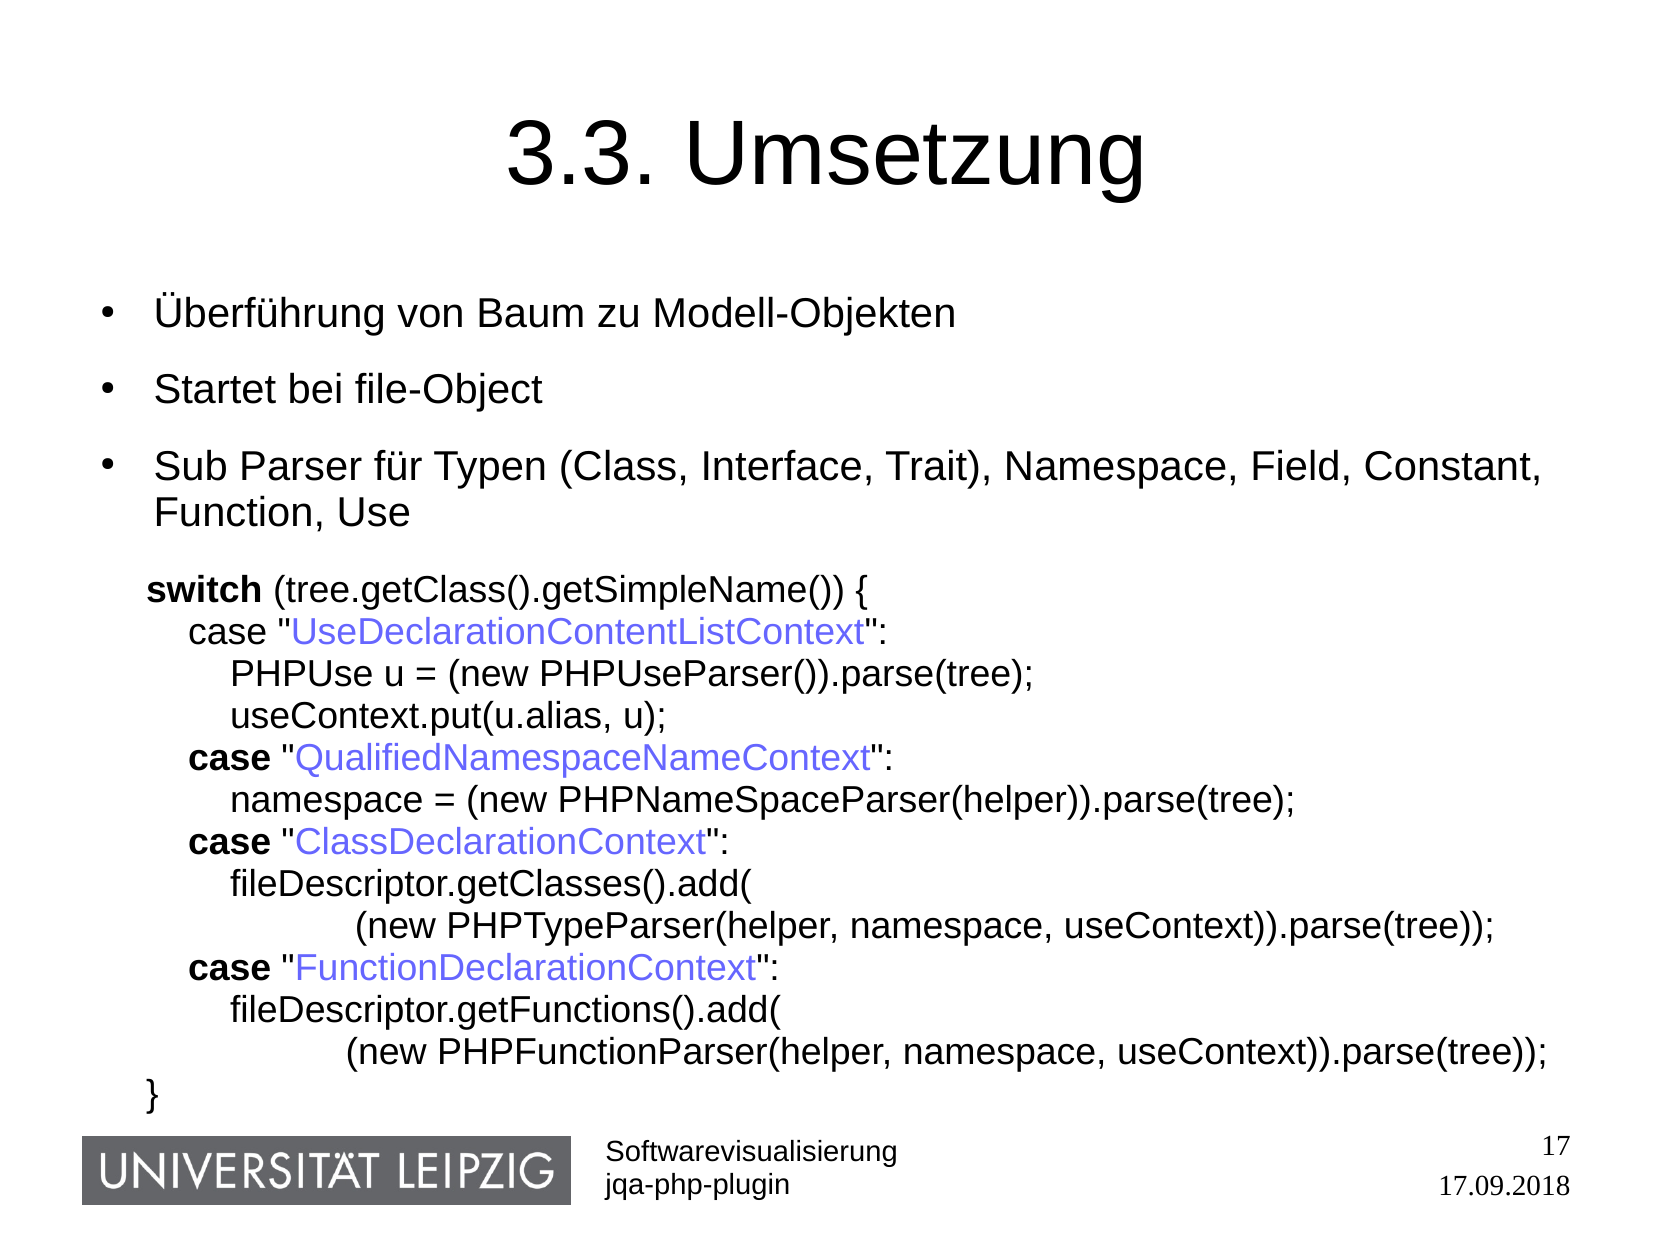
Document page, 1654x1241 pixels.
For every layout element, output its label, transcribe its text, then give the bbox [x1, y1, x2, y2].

list Überführung von Baum zu Modell-Objekten Startet bei file-Object Sub Parser für Typen (Class, Interface, Trait), Namespace, Field, Constant, Function, Use [82, 290, 1571, 1010]
text_box switch (tree.getClass().getSimpleName()) { case "UseDeclarationContentListContext": PHPUse u = (new PHPUseParser()).parse(tree); useContext.put(u.alias, u); case "QualifiedNamespaceNameContext": namespace = (new PHPNameSpaceParser(helper)).parse(tree); case "ClassDeclarationContext": fileDescriptor.getClasses().add( (new PHPTypeParser(helper, namespace, useContext)).parse(tree)); case "FunctionDeclarationContext": fileDescriptor.getFunctions().add( (new PHPFunctionParser(helper, namespace, useContext)).parse(tree)); } [47, 561, 1563, 1123]
title 3.3. Umsetzung [82, 49, 1571, 257]
picture [82, 1136, 571, 1205]
